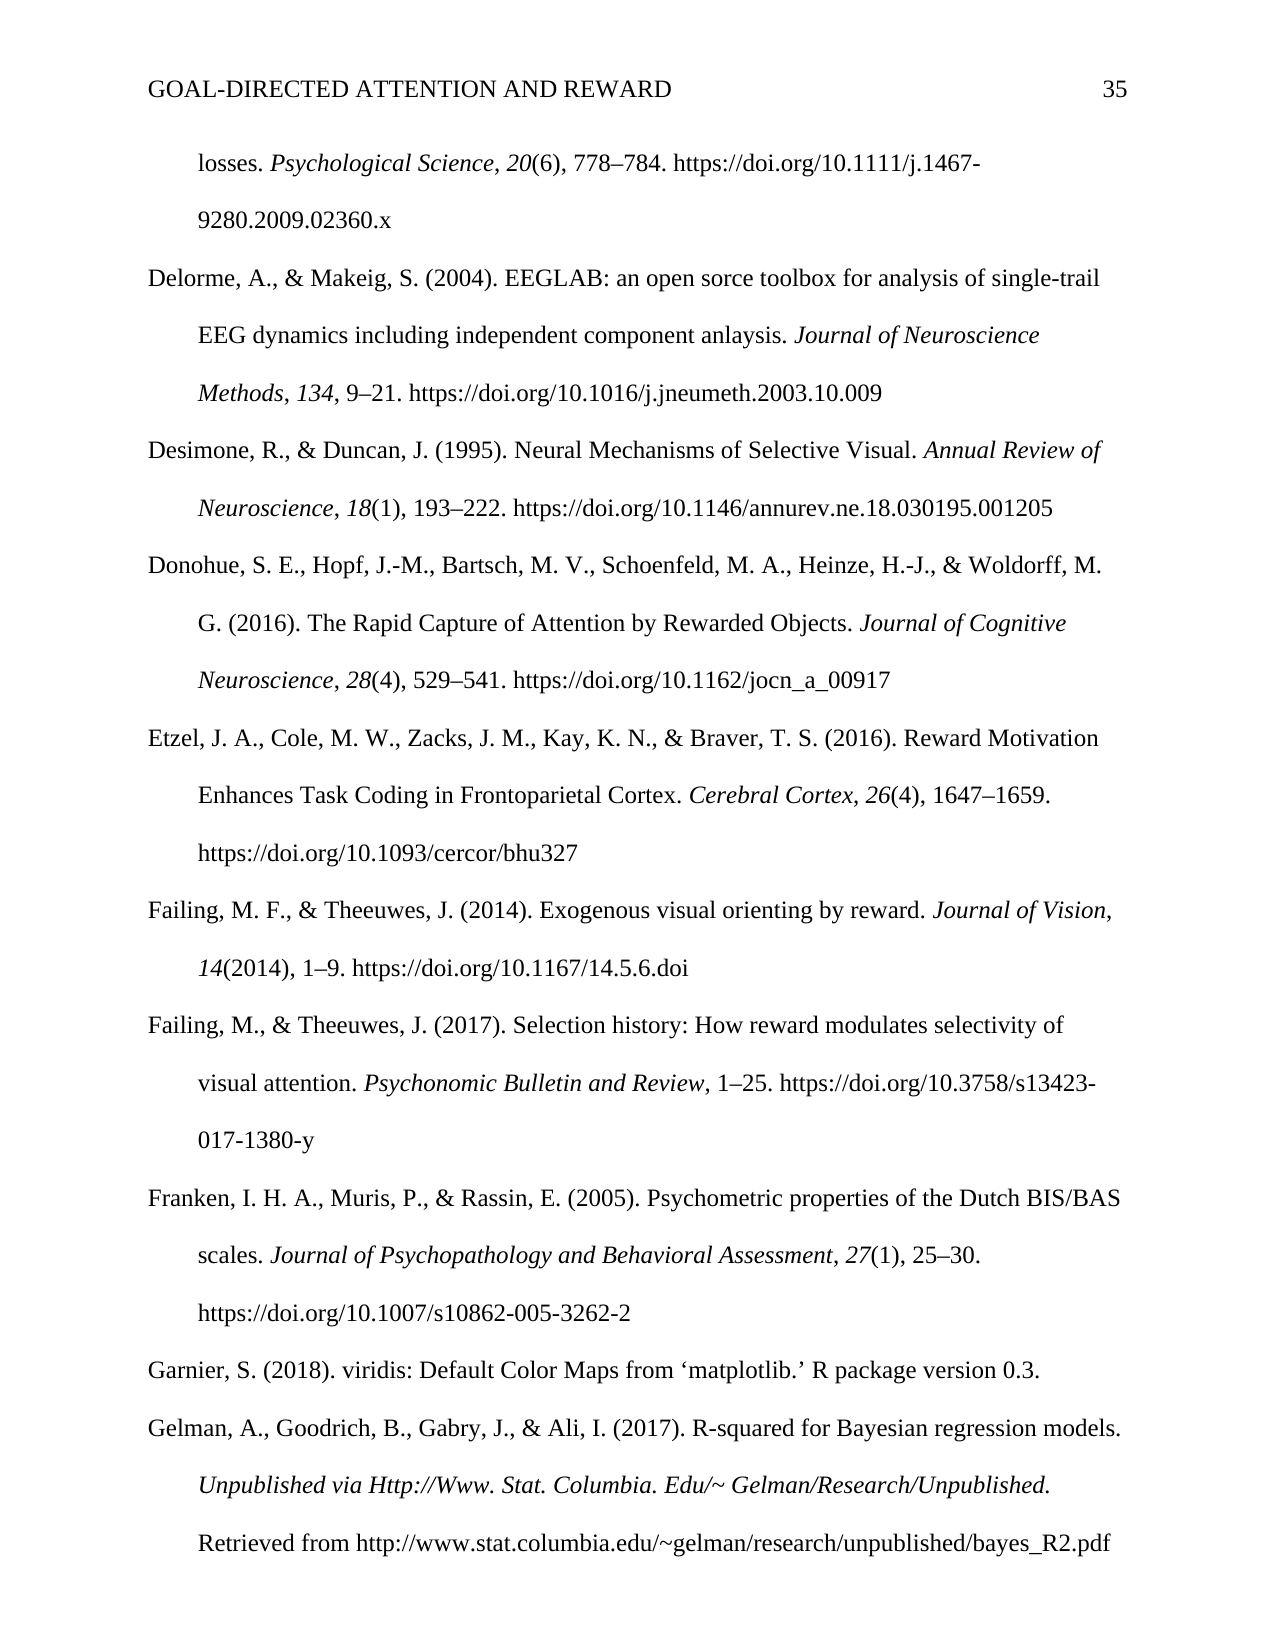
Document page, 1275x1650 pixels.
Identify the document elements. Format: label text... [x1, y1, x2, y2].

text Desimone, R., & Duncan, J. (1995). Neural Mechanisms of Selective Visual. Annual Review of Neuroscience, 18(1), 193–222. https://doi.org/10.1146/annurev.ne.18.030195.001205 [148, 435, 1127, 521]
text Donohue, S. E., Hopf, J.-M., Bartsch, M. V., Schoenfeld, M. A., Heinze, H.-J., & Woldorff, M. G. (2016). The Rapid Capture of Attention by Rewarded Objects. Journal of Cognitive Neuroscience, 28(4), 529–541. https://doi.org/10.1162/jocn_a_00917 [148, 550, 1127, 694]
text Gelman, A., Goodrich, B., Gabry, J., & Ali, I. (2017). R-squared for Bayesian regression models. Unpublished via Http://Www. Stat. Columbia. Edu/~ Gelman/Research/Unpublished. Retrieved from http://www.stat.columbia.edu/~gelman/research/unpublished/bayes_R2.pdf [148, 1413, 1127, 1556]
text losses. Psychological Science, 20(6), 778–784. https://doi.org/10.1111/j.1467-9280.2009.02360.x [148, 148, 1127, 234]
text Etzel, J. A., Cole, M. W., Zacks, J. M., Kay, K. N., & Braver, T. S. (2016). Reward Motivation Enhances Task Coding in Frontoparietal Cortex. Cerebral Cortex, 26(4), 1647–1659. https://doi.org/10.1093/cercor/bhu327 [148, 723, 1127, 866]
text Failing, M., & Theeuwes, J. (2017). Selection history: How reward modulates selectivity of visual attention. Psychonomic Bulletin and Review, 1–25. https://doi.org/10.3758/s13423-017-1380-y [148, 1010, 1127, 1154]
text Delorme, A., & Makeig, S. (2004). EEGLAB: an open sorce toolbox for analysis of single-trail EEG dynamics including independent component anlaysis. Journal of Neuroscience Methods, 134, 9–21. https://doi.org/10.1016/j.jneumeth.2003.10.009 [148, 263, 1127, 406]
text Garnier, S. (2018). viridis: Default Color Maps from ‘matplotlib.’ R package version 0.3. [148, 1355, 1127, 1384]
text Failing, M. F., & Theeuwes, J. (2014). Exogenous visual orienting by reward. Journal of Vision, 14(2014), 1–9. https://doi.org/10.1167/14.5.6.doi [148, 895, 1127, 981]
text Franken, I. H. A., Muris, P., & Rassin, E. (2005). Psychometric properties of the Dutch BIS/BAS scales. Journal of Psychopathology and Behavioral Assessment, 27(1), 25–30. https://doi.org/10.1007/s10862-005-3262-2 [148, 1183, 1127, 1326]
